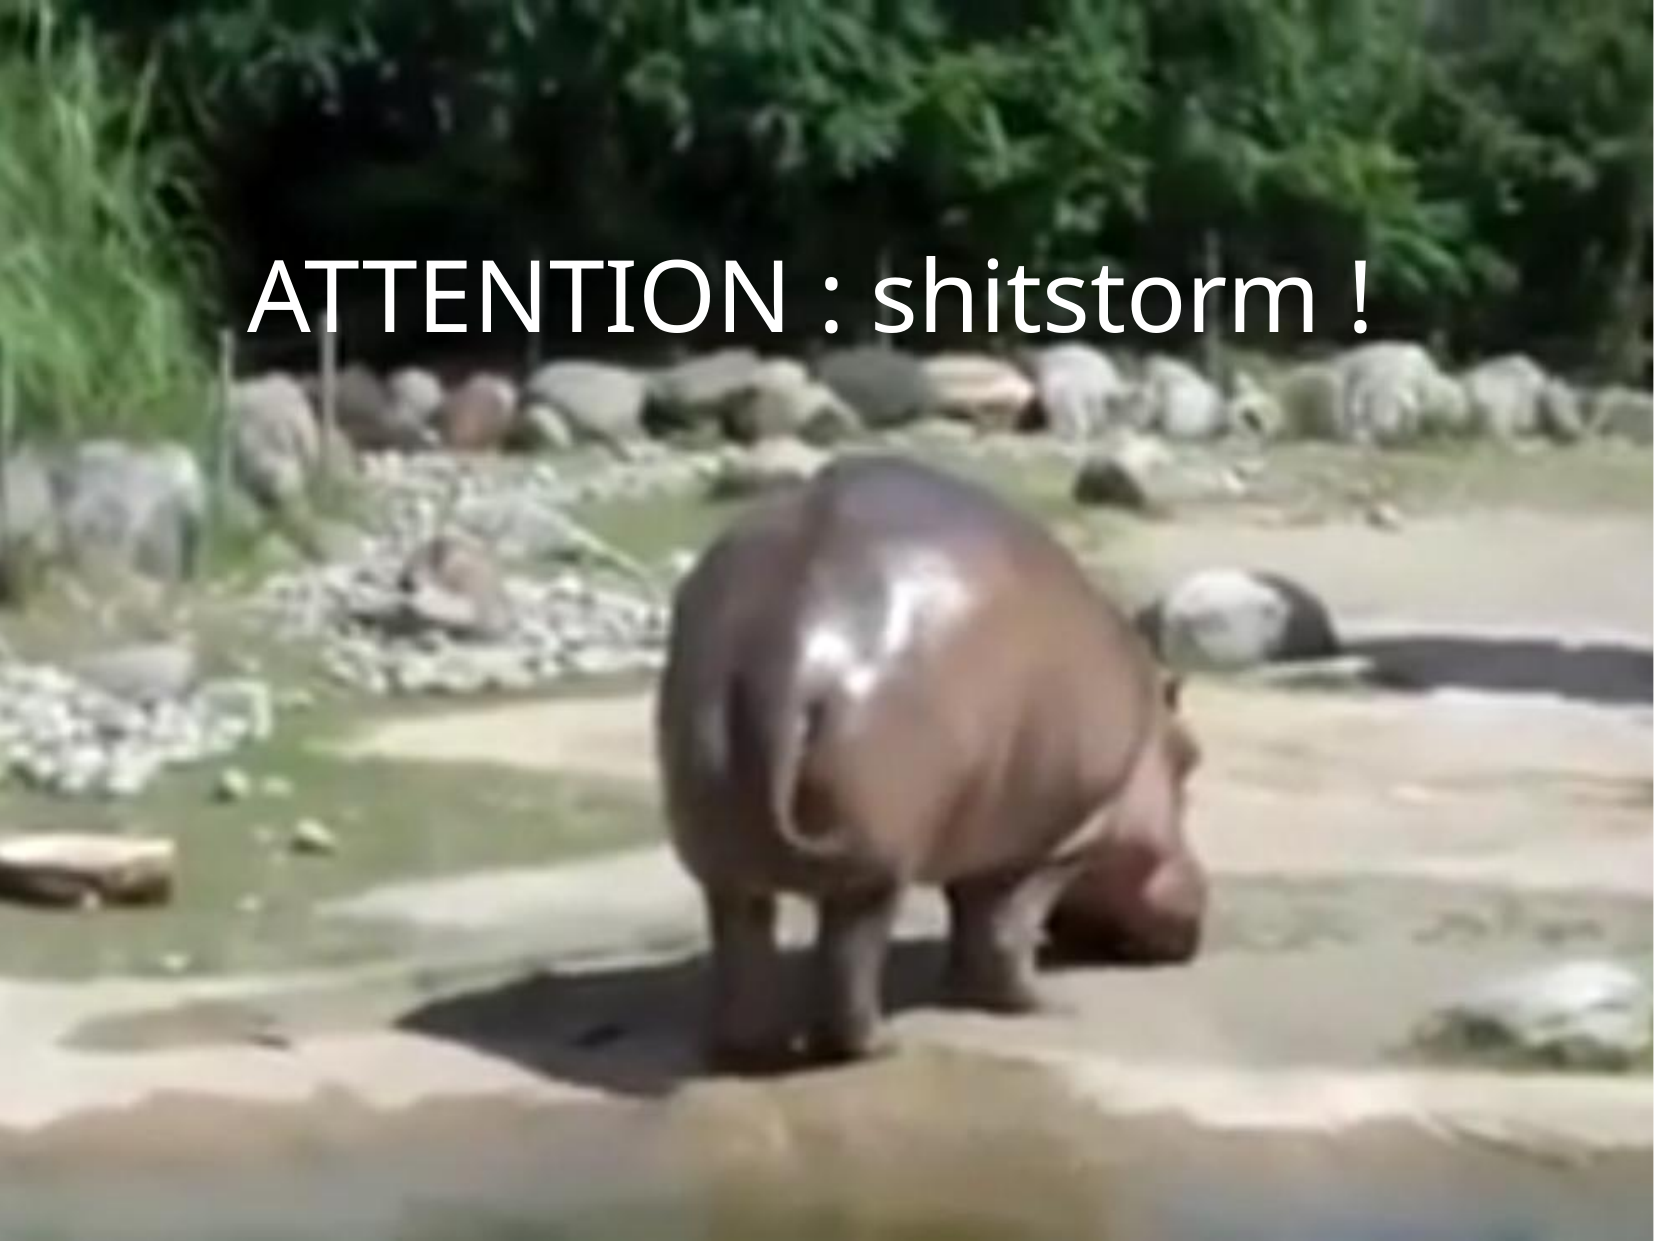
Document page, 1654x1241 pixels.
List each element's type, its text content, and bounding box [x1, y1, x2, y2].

text_box ATTENTION : shitstorm ! [233, 218, 1654, 484]
picture [0, 0, 1654, 1241]
